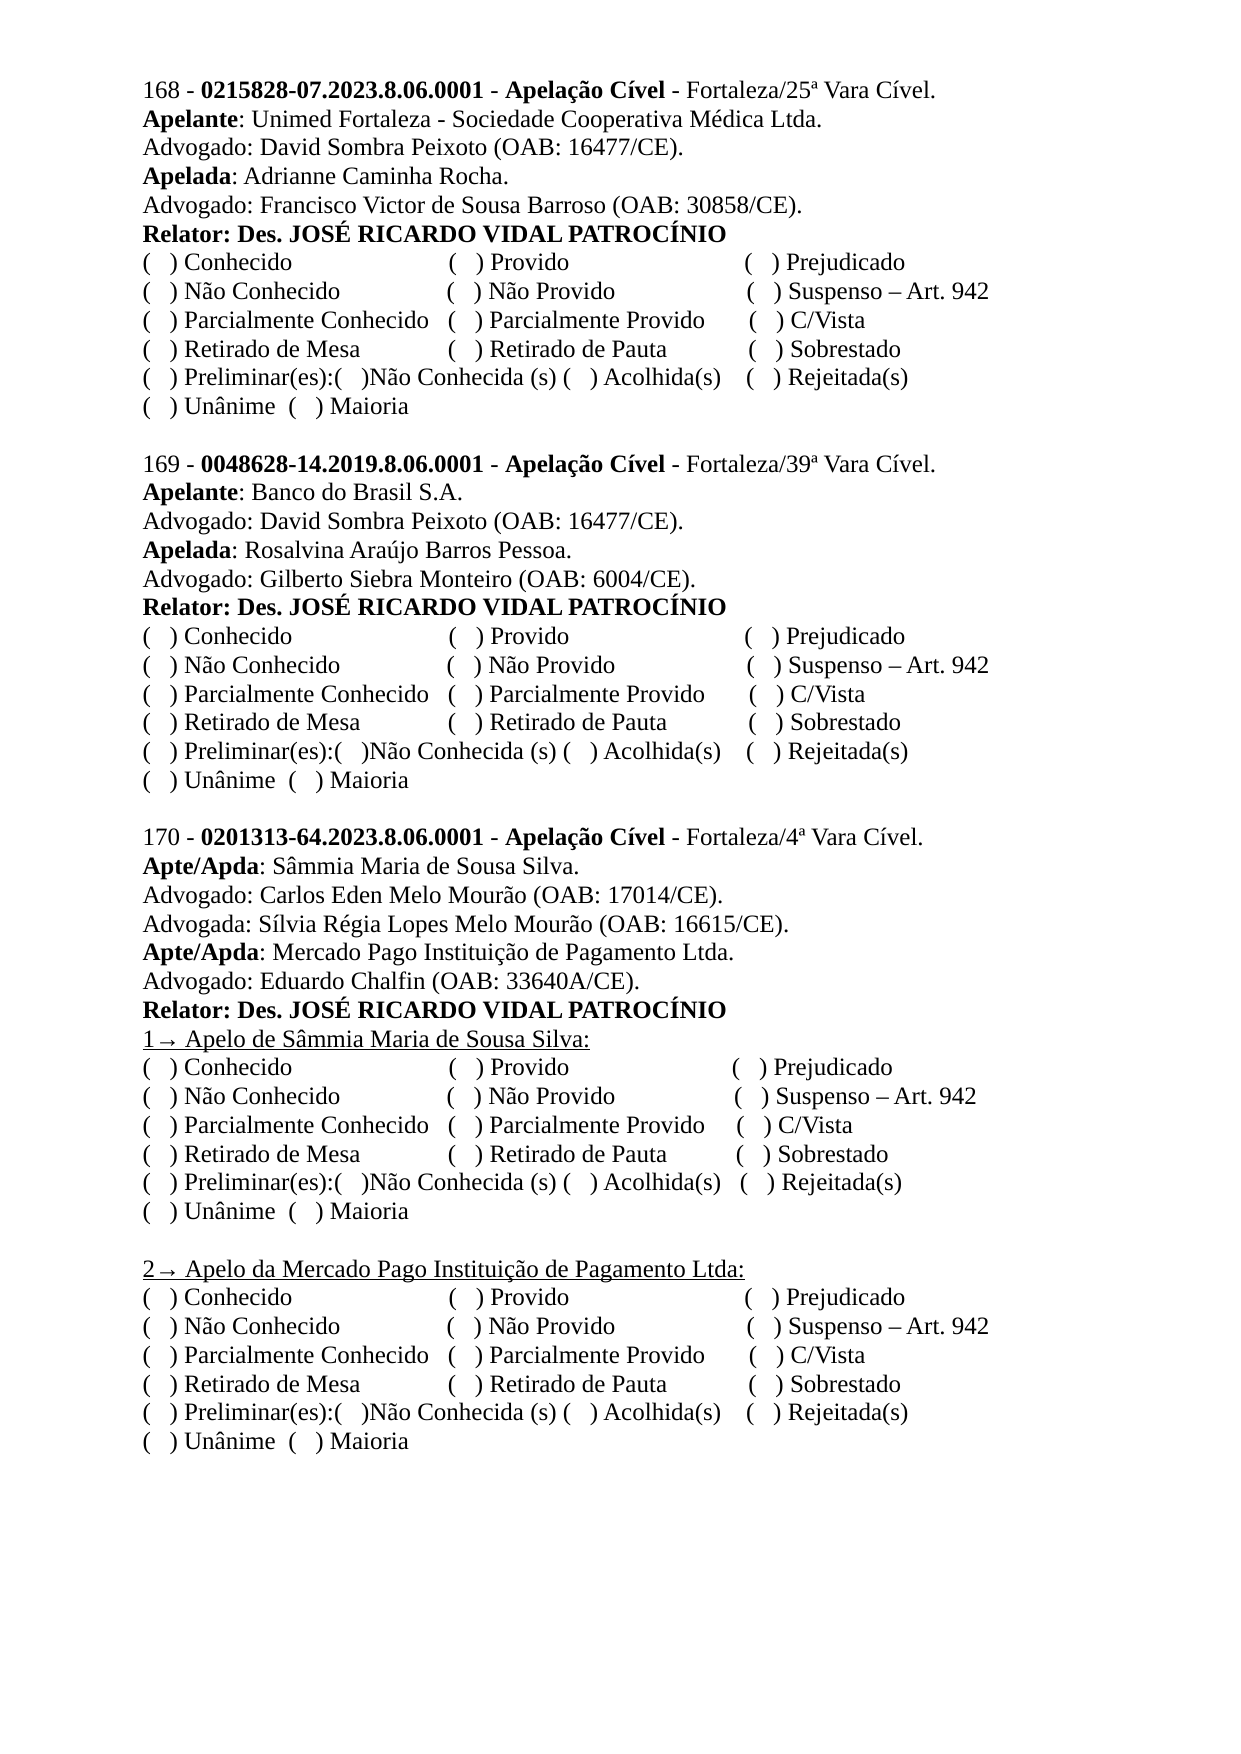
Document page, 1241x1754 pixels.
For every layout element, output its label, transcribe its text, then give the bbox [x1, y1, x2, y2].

text 168 - 0215828-07.2023.8.06.0001 - Apelação Cível - Fortaleza/25ª Vara Cível. [142, 75, 1141, 104]
text ( ) Não Conhecido ( ) Não Provido ( ) Suspenso – Art. 942 [142, 276, 1158, 305]
text ( ) Unânime ( ) Maioria [142, 765, 1158, 794]
text ( ) Não Conhecido ( ) Não Provido ( ) Suspenso – Art. 942 [142, 650, 1158, 679]
text ( ) Preliminar(es):( )Não Conhecida (s) ( ) Acolhida(s) ( ) Rejeitada(s) [142, 1167, 1158, 1196]
text Advogado: David Sombra Peixoto (OAB: 16477/CE). [142, 506, 1141, 535]
text ( ) Preliminar(es):( )Não Conhecida (s) ( ) Acolhida(s) ( ) Rejeitada(s) [142, 362, 1158, 391]
text ( ) Preliminar(es):( )Não Conhecida (s) ( ) Acolhida(s) ( ) Rejeitada(s) [142, 736, 1158, 765]
text Advogada: Sílvia Régia Lopes Melo Mourão (OAB: 16615/CE). [142, 909, 1141, 937]
text Advogado: David Sombra Peixoto (OAB: 16477/CE). [142, 132, 1141, 161]
text ( ) Retirado de Mesa ( ) Retirado de Pauta ( ) Sobrestado [142, 1369, 1158, 1397]
text ( ) Conhecido ( ) Provido ( ) Prejudicado [142, 1052, 1141, 1081]
text ( ) Conhecido ( ) Provido ( ) Prejudicado [142, 1282, 1141, 1311]
text Advogado: Gilberto Siebra Monteiro (OAB: 6004/CE). [142, 564, 1141, 592]
text ( ) Preliminar(es):( )Não Conhecida (s) ( ) Acolhida(s) ( ) Rejeitada(s) [142, 1397, 1158, 1426]
text ( ) Parcialmente Conhecido ( ) Parcialmente Provido ( ) C/Vista [142, 1340, 1158, 1369]
text Relator: Des. JOSÉ RICARDO VIDAL PATROCÍNIO [142, 995, 1141, 1024]
text Apelada: Rosalvina Araújo Barros Pessoa. [142, 535, 1141, 564]
text Relator: Des. JOSÉ RICARDO VIDAL PATROCÍNIO [142, 592, 1141, 621]
text ( ) Não Conhecido ( ) Não Provido ( ) Suspenso – Art. 942 [142, 1081, 1158, 1110]
text ( ) Conhecido ( ) Provido ( ) Prejudicado [142, 247, 1141, 276]
text Advogado: Eduardo Chalfin (OAB: 33640A/CE). [142, 966, 1141, 995]
text Advogado: Francisco Victor de Sousa Barroso (OAB: 30858/CE). [142, 190, 1141, 219]
text ( ) Não Conhecido ( ) Não Provido ( ) Suspenso – Art. 942 [142, 1311, 1158, 1340]
text 2→ Apelo da Mercado Pago Instituição de Pagamento Ltda: [142, 1254, 1141, 1282]
text ( ) Retirado de Mesa ( ) Retirado de Pauta ( ) Sobrestado [142, 707, 1158, 736]
text ( ) Unânime ( ) Maioria [142, 391, 1158, 420]
text 170 - 0201313-64.2023.8.06.0001 - Apelação Cível - Fortaleza/4ª Vara Cível. [142, 822, 1141, 851]
text Apelada: Adrianne Caminha Rocha. [142, 161, 1141, 190]
text 1→ Apelo de Sâmmia Maria de Sousa Silva: [142, 1024, 1141, 1052]
text Apelante: Unimed Fortaleza - Sociedade Cooperativa Médica Ltda. [142, 104, 1141, 132]
text ( ) Parcialmente Conhecido ( ) Parcialmente Provido ( ) C/Vista [142, 305, 1158, 334]
text Relator: Des. JOSÉ RICARDO VIDAL PATROCÍNIO [142, 219, 1141, 247]
text ( ) Retirado de Mesa ( ) Retirado de Pauta ( ) Sobrestado [142, 1139, 1158, 1167]
text Advogado: Carlos Eden Melo Mourão (OAB: 17014/CE). [142, 880, 1141, 909]
text 169 - 0048628-14.2019.8.06.0001 - Apelação Cível - Fortaleza/39ª Vara Cível. [142, 449, 1141, 477]
text ( ) Conhecido ( ) Provido ( ) Prejudicado [142, 621, 1141, 650]
text ( ) Retirado de Mesa ( ) Retirado de Pauta ( ) Sobrestado [142, 334, 1158, 362]
text ( ) Unânime ( ) Maioria [142, 1196, 1158, 1225]
text ( ) Parcialmente Conhecido ( ) Parcialmente Provido ( ) C/Vista [142, 1110, 1158, 1139]
text ( ) Parcialmente Conhecido ( ) Parcialmente Provido ( ) C/Vista [142, 679, 1158, 707]
text ( ) Unânime ( ) Maioria [142, 1426, 1158, 1455]
text Apte/Apda: Sâmmia Maria de Sousa Silva. [142, 851, 1141, 880]
text Apelante: Banco do Brasil S.A. [142, 477, 1141, 506]
text Apte/Apda: Mercado Pago Instituição de Pagamento Ltda. [142, 937, 1141, 966]
